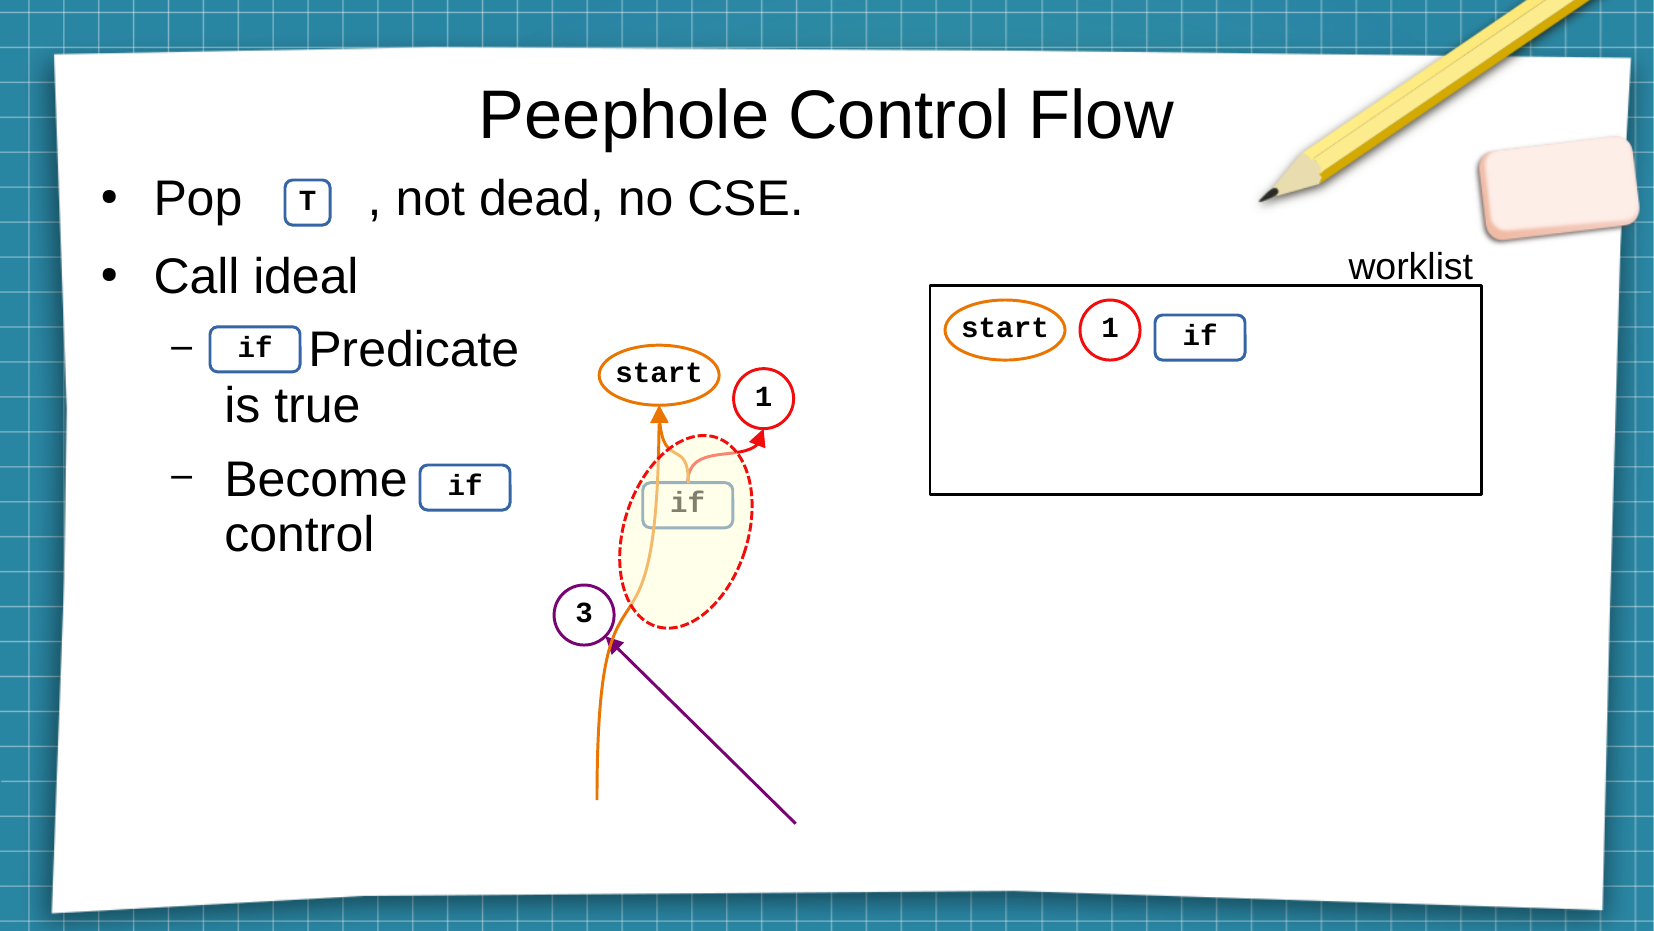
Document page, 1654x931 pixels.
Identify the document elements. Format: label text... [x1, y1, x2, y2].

text_box T [285, 180, 331, 226]
text_box worklist [1333, 238, 1489, 295]
text_box 1 [1080, 300, 1141, 361]
text_box [619, 435, 753, 629]
text_box if [1155, 315, 1246, 361]
list Pop , not dead, no CSE. Call ideal Predicate is true Become control [82, 170, 856, 841]
text_box if [210, 326, 301, 372]
text_box if [420, 465, 511, 511]
text_box start [945, 300, 1066, 361]
text_box start [599, 345, 720, 406]
text_box 3 [554, 585, 615, 646]
title Peephole Control Flow [82, 37, 1571, 193]
text_box 1 [733, 368, 794, 429]
picture [0, 0, 1654, 931]
